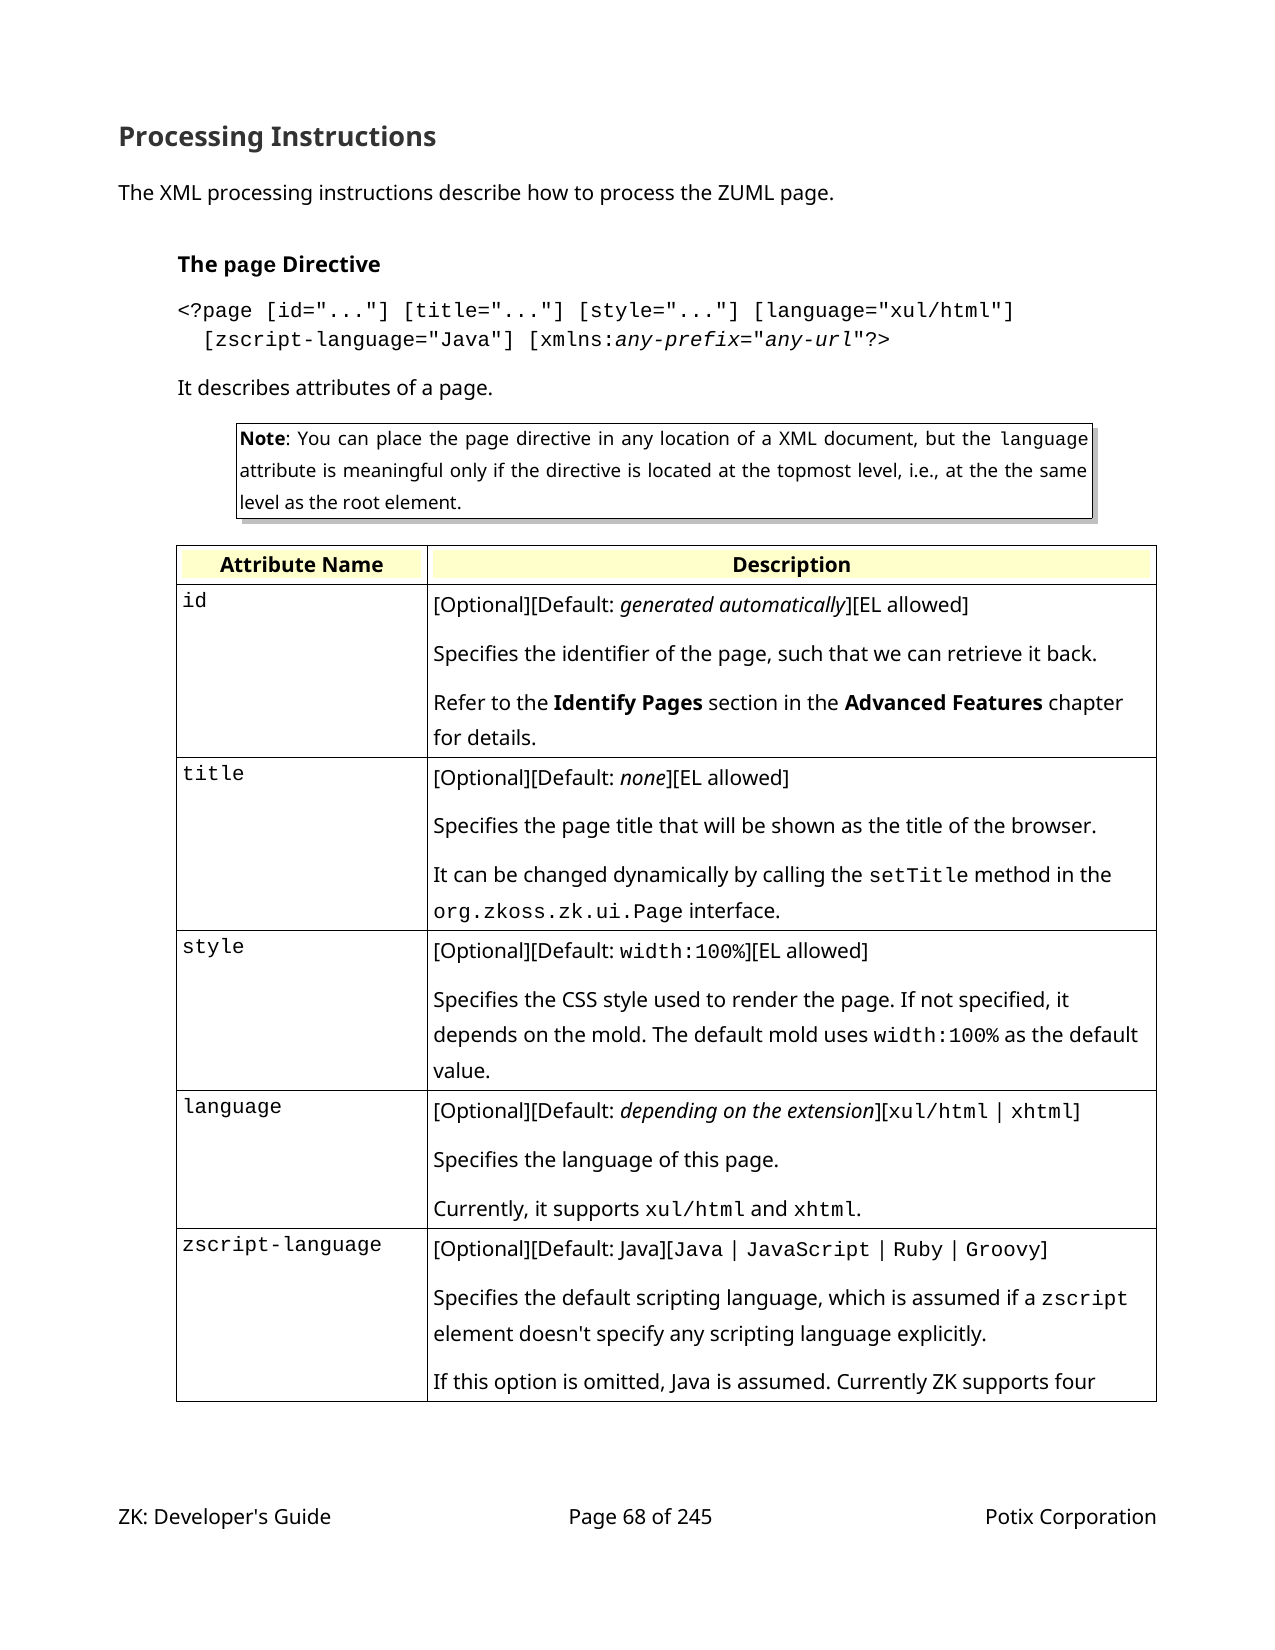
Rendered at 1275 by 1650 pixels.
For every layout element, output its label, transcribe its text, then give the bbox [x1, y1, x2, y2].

text <?page [id="..."] [title="..."] [style="..."] [language="xul/html"] [zscript-language="Java"] [xmlns:any-prefix="any-url"?> [177, 300, 1157, 353]
table_cell [Optional][Default: Java][Java | JavaScript | Ruby | Groovy] Specifies the default scripting language, which is assumed if a zscript element doesn't specify any scripting language explicitly. If this option is omitted, Java is assumed. Currently ZK supports four [428, 1229, 1156, 1401]
subtitle Processing Instructions [118, 118, 1157, 155]
table_cell [Optional][Default: none][EL allowed] Specifies the page title that will be shown as the title of the browser. It can be changed dynamically by calling the setTitle method in the org.zkoss.zk.ui.Page interface. [428, 758, 1156, 930]
table_cell id [177, 585, 427, 757]
table_header Attribute Name [177, 546, 427, 584]
table_cell language [177, 1091, 427, 1228]
text The XML processing instructions describe how to process the ZUML page. [118, 178, 1157, 207]
table_cell title [177, 758, 427, 930]
table_cell style [177, 931, 427, 1090]
subtitle The page Directive [177, 249, 1157, 279]
text Note: You can place the page directive in any location of a XML document, but the language attribute is meaningful only if the directive is located at the topmost level, i.e., at the the same level as the root element. [237, 424, 1092, 518]
table_cell [Optional][Default: generated automatically][EL allowed] Specifies the identifier of the page, such that we can retrieve it back. Refer to the Identify Pages section in the Advanced Features chapter for details. [428, 585, 1156, 757]
text It describes attributes of a page. [177, 373, 1157, 402]
table_cell zscript-language [177, 1229, 427, 1401]
table_cell [Optional][Default: width:100%][EL allowed] Specifies the CSS style used to render the page. If not specified, it depends on the mold. The default mold uses width:100% as the default value. [428, 931, 1156, 1090]
table_header Description [428, 546, 1156, 584]
table_cell [Optional][Default: depending on the extension][xul/html | xhtml] Specifies the language of this page. Currently, it supports xul/html and xhtml. [428, 1091, 1156, 1228]
